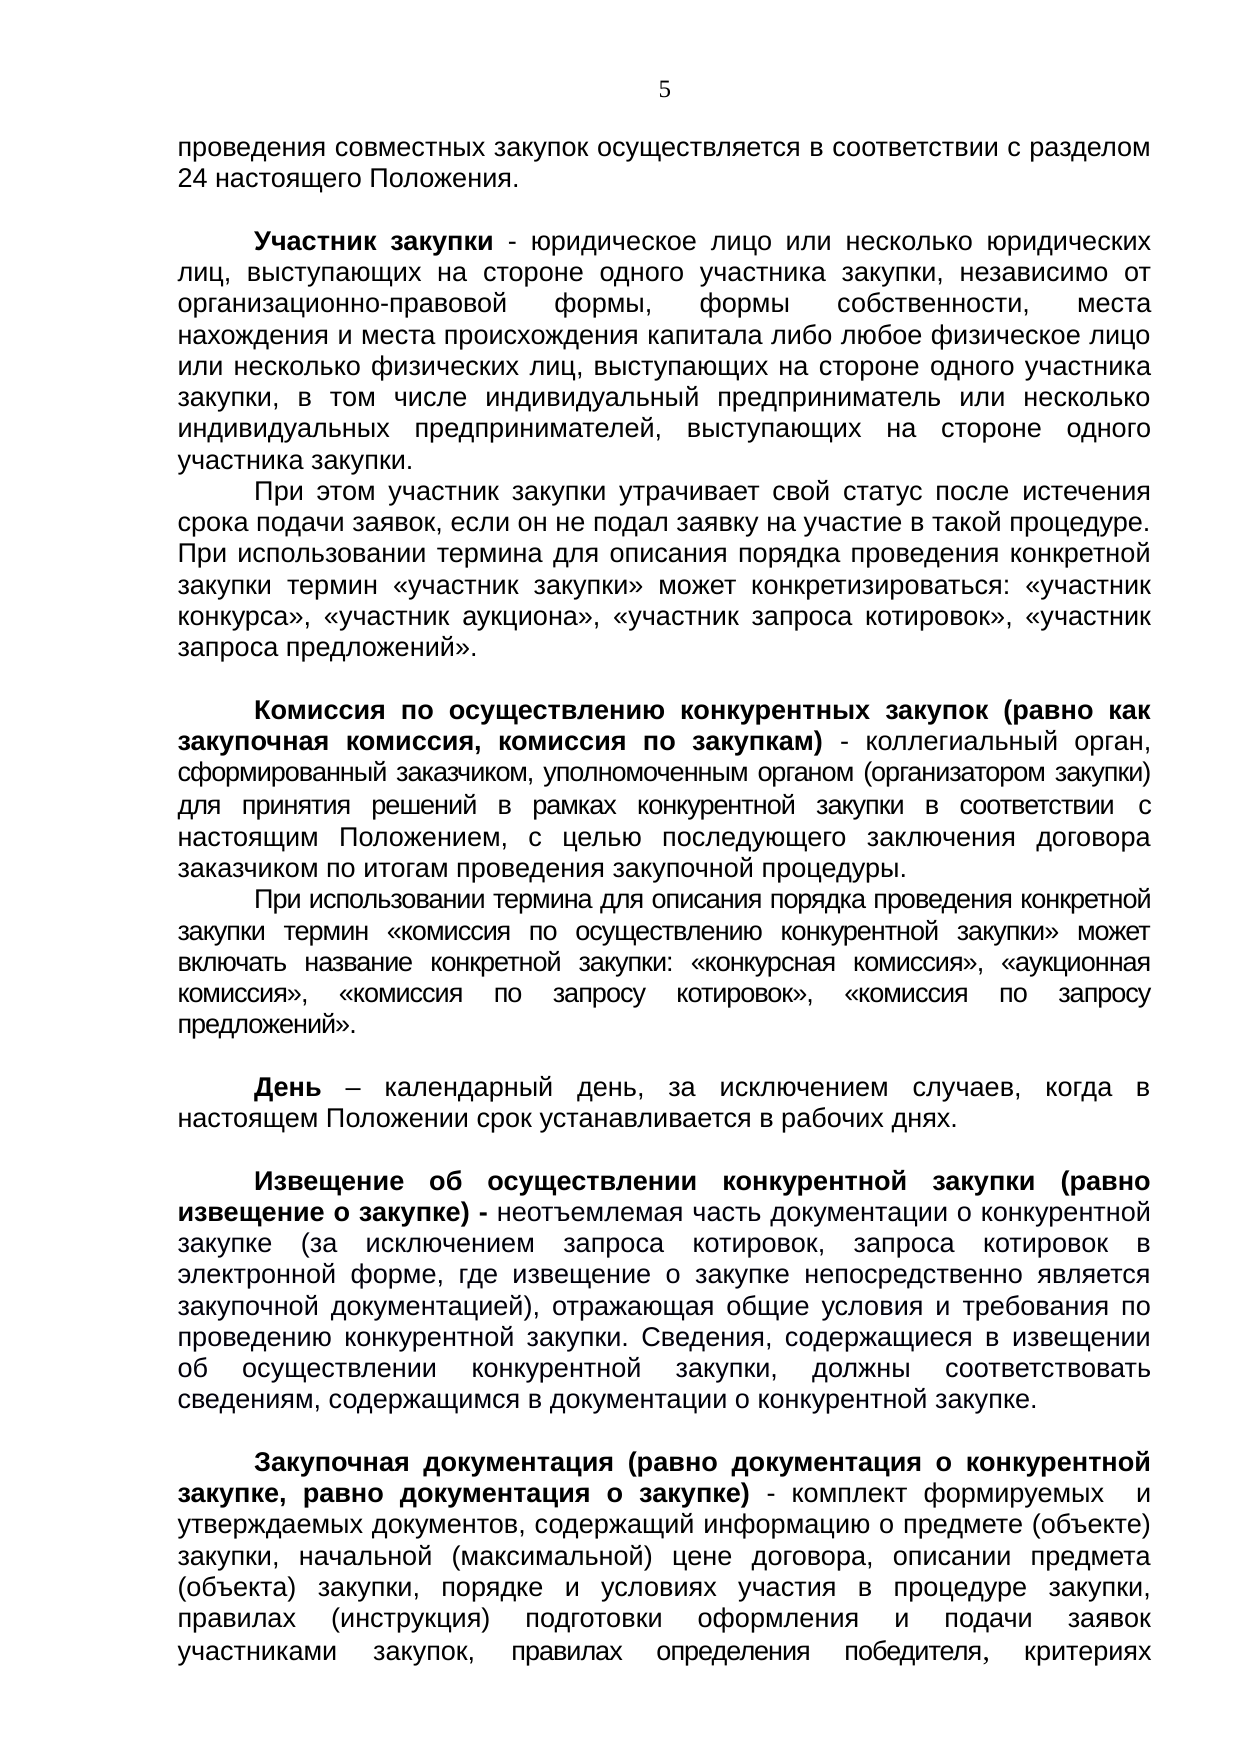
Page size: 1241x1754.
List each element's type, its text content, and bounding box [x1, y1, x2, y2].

text День – календарный день, за исключением случаев, когда в настоящем Положении срок устанавливается в рабочих днях. [177, 1071, 1152, 1133]
text Закупочная документация (равно документация о конкурентной закупке, равно документация о закупке) - комплект формируемых и утверждаемых документов, содержащий информацию о предмете (объекте) закупки, начальной (максимальной) цене договора, описании предмета (объекта) закупки, порядке и условиях участия в процедуре закупки, правилах (инструкция) подготовки оформления и подачи заявок участниками закупок, правилах определения победителя, критериях [177, 1446, 1152, 1667]
text Участник закупки - юридическое лицо или несколько юридических лиц, выступающих на стороне одного участника закупки, независимо от организационно-правовой формы, формы собственности, места нахождения и места происхождения капитала либо любое физическое лицо или несколько физических лиц, выступающих на стороне одного участника закупки, в том числе индивидуальный предприниматель или несколько индивидуальных предпринимателей, выступающих на стороне одного участника закупки. [177, 225, 1152, 475]
text При этом участник закупки утрачивает свой статус после истечения срока подачи заявок, если он не подал заявку на участие в такой процедуре. При использовании термина для описания порядка проведения конкретной закупки термин «участник закупки» может конкретизироваться: «участник конкурса», «участник аукциона», «участник запроса котировок», «участник запроса предложений». [177, 475, 1152, 662]
text Извещение об осуществлении конкурентной закупки (равно извещение о закупке) - неотъемлемая часть документации о конкурентной закупке (за исключением запроса котировок, запроса котировок в электронной форме, где извещение о закупке непосредственно является закупочной документацией), отражающая общие условия и требования по проведению конкурентной закупки. Сведения, содержащиеся в извещении об осуществлении конкурентной закупки, должны соответствовать сведениям, содержащимся в документации о конкурентной закупке. [177, 1165, 1152, 1415]
text проведения совместных закупок осуществляется в соответствии с разделом 24 настоящего Положения. [177, 131, 1152, 194]
text При использовании термина для описания порядка проведения конкретной закупки термин «комиссия по осуществлению конкурентной закупки» может включать название конкретной закупки: «конкурсная комиссия», «аукционная комиссия», «комиссия по запросу котировок», «комиссия по запросу предложений». [177, 883, 1152, 1040]
text Комиссия по осуществлению конкурентных закупок (равно как закупочная комиссия, комиссия по закупкам) - коллегиальный орган, сформированный заказчиком, уполномоченным органом (организатором закупки) для принятия решений в рамках конкурентной закупки в соответствии с настоящим Положением, с целью последующего заключения договора заказчиком по итогам проведения закупочной процедуры. [177, 694, 1152, 883]
